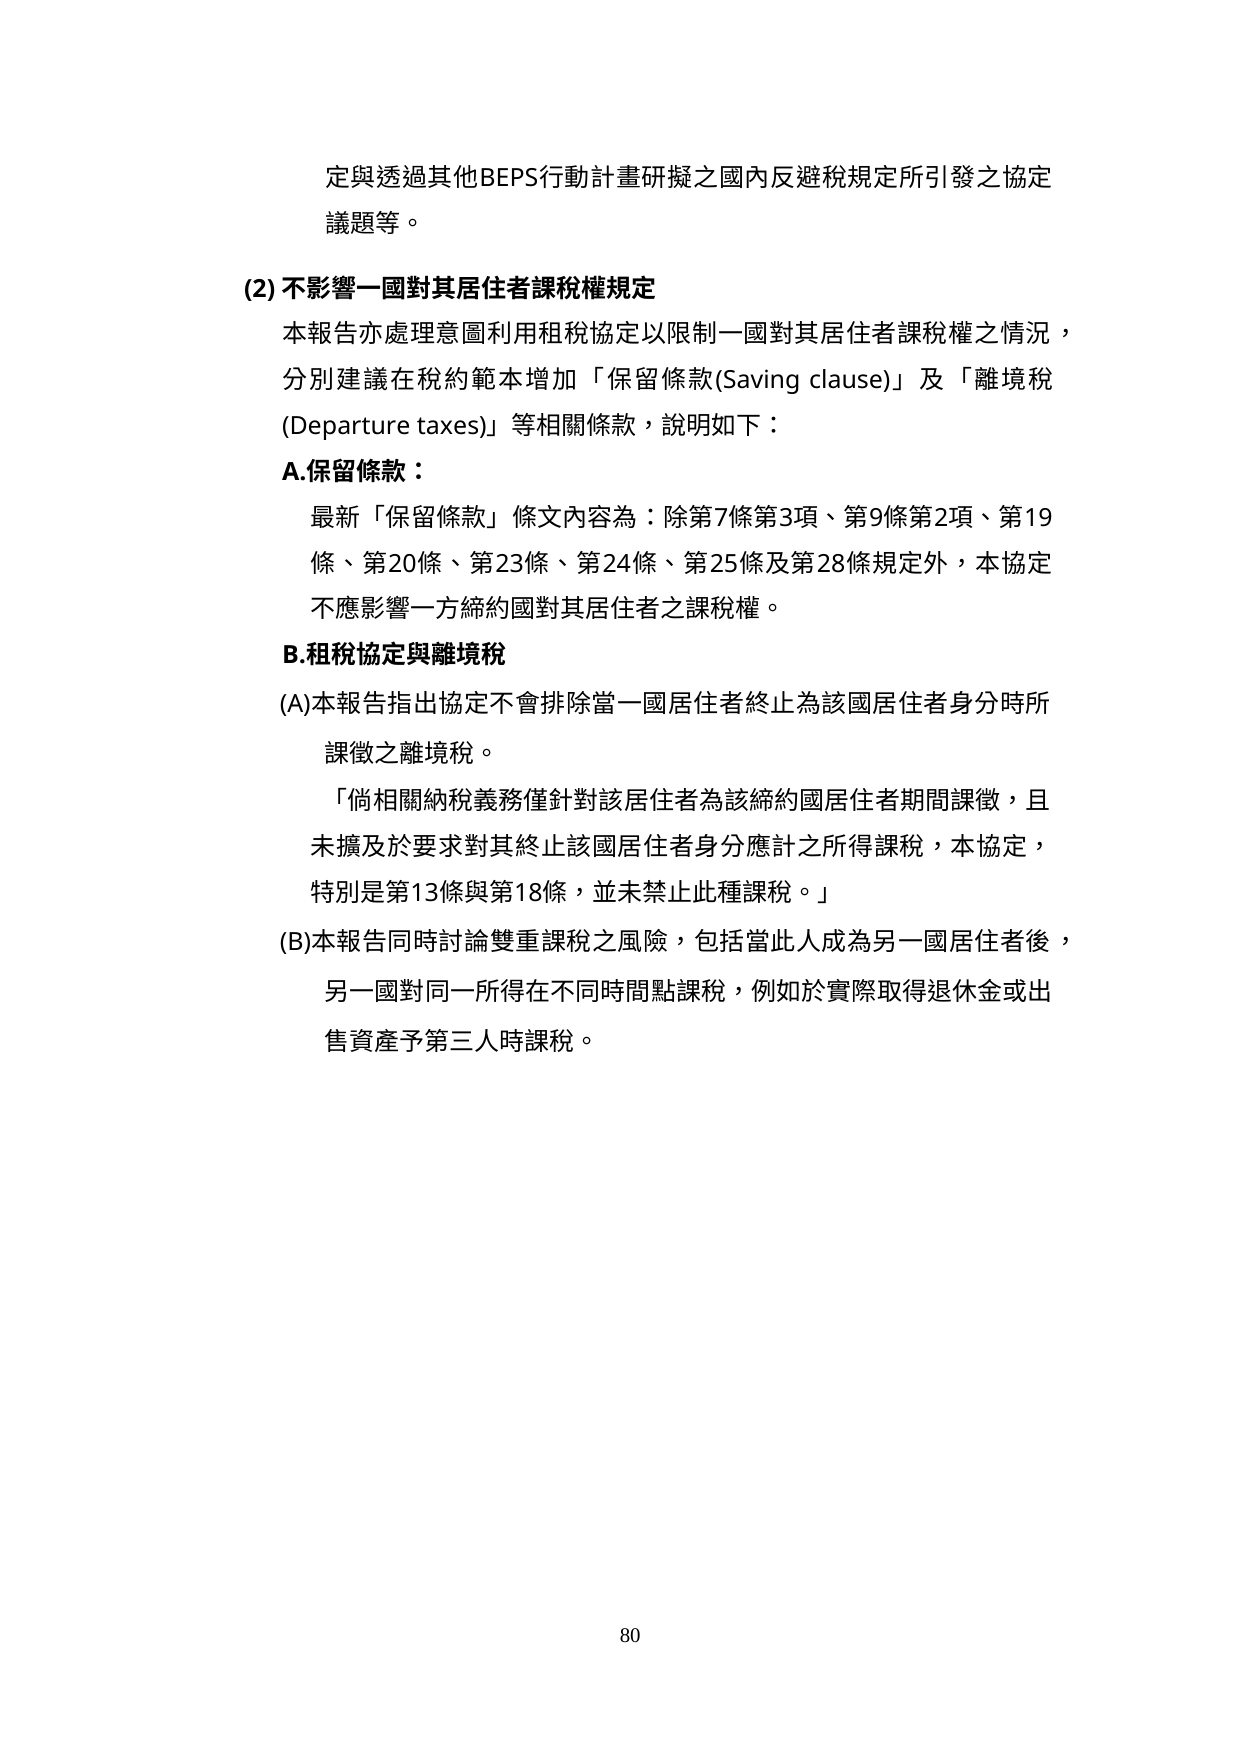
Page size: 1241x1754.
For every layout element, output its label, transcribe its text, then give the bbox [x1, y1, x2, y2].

text B.租稅協定與離境稅 [282, 627, 1053, 673]
text 「倘相關納稅義務僅針對該居住者為該締約國居住者期間課徵，且未擴及於要求對其終止該國居住者身分應計之所得課稅，本協定，特別是第13條與第18條，並未禁止此種課稅。」 [310, 773, 1053, 910]
text (A)本報告指出協定不會排除當一國居住者終止為該國居住者身分時所課徵之離境稅。 [265, 673, 1053, 773]
text (B)本報告同時討論雙重課稅之風險，包括當此人成為另一國居住者後，另一國對同一所得在不同時間點課稅，例如於實際取得退休金或出售資產予第三人時課稅。 [265, 910, 1053, 1060]
text 定與透過其他BEPS行動計畫研擬之國內反避稅規定所引發之協定議題等。 [164, 150, 1053, 242]
text A.保留條款： [282, 444, 1053, 489]
text 本報告亦處理意圖利用租稅協定以限制一國對其居住者課稅權之情況，分別建議在稅約範本增加「保留條款(Saving clause)」及「離境稅(Departure taxes)」等相關條款，說明如下： [282, 306, 1053, 444]
list 不影響一國對其居住者課稅權規定 [244, 260, 1053, 306]
text 最新「保留條款」條文內容為：除第7條第3項、第9條第2項、第19條、第20條、第23條、第24條、第25條及第28條規定外，本協定不應影響一方締約國對其居住者之課稅權。 [310, 489, 1053, 627]
